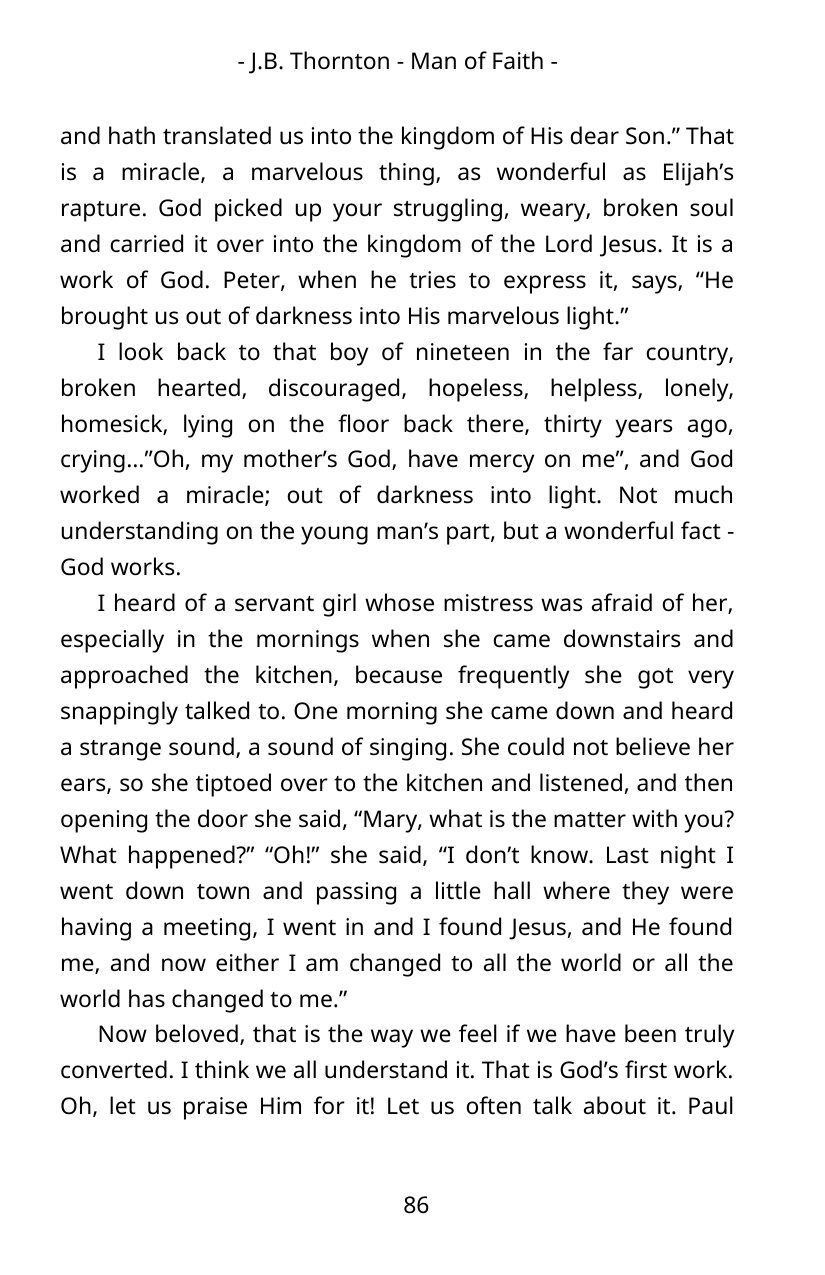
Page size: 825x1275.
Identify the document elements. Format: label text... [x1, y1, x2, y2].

text and hath translated us into the kingdom of His dear Son.” That is a miracle, a marvelous thing, as wonderful as Elijah’s rapture. God picked up your struggling, weary, broken soul and carried it over into the kingdom of the Lord Jesus. It is a work of God. Peter, when he tries to express it, says, “He brought us out of darkness into His marvelous light.” [60, 120, 735, 331]
text I heard of a servant girl whose mistress was afraid of her, especially in the mornings when she came downstairs and approached the kitchen, because frequently she got very snappingly talked to. One morning she came down and heard a strange sound, a sound of singing. She could not believe her ears, so she tiptoed over to the kitchen and listened, and then opening the door she said, “Mary, what is the matter with you? What happened?” “Oh!” she said, “I don’t know. Last night I went down town and passing a little hall where they were having a meeting, I went in and I found Jesus, and He found me, and now either I am changed to all the world or all the world has changed to me.” [60, 587, 735, 1014]
text I look back to that boy of nineteen in the far country, broken hearted, discouraged, hopeless, helpless, lonely, homesick, lying on the floor back there, thirty years ago, crying…”Oh, my mother’s God, have mercy on me”, and God worked a miracle; out of darkness into light. Not much understanding on the young man’s part, but a wonderful fact - God works. [60, 336, 735, 582]
text Now beloved, that is the way we feel if we have been truly converted. I think we all understand it. That is God’s first work. Oh, let us praise Him for it! Let us often talk about it. Paul [60, 1018, 735, 1122]
